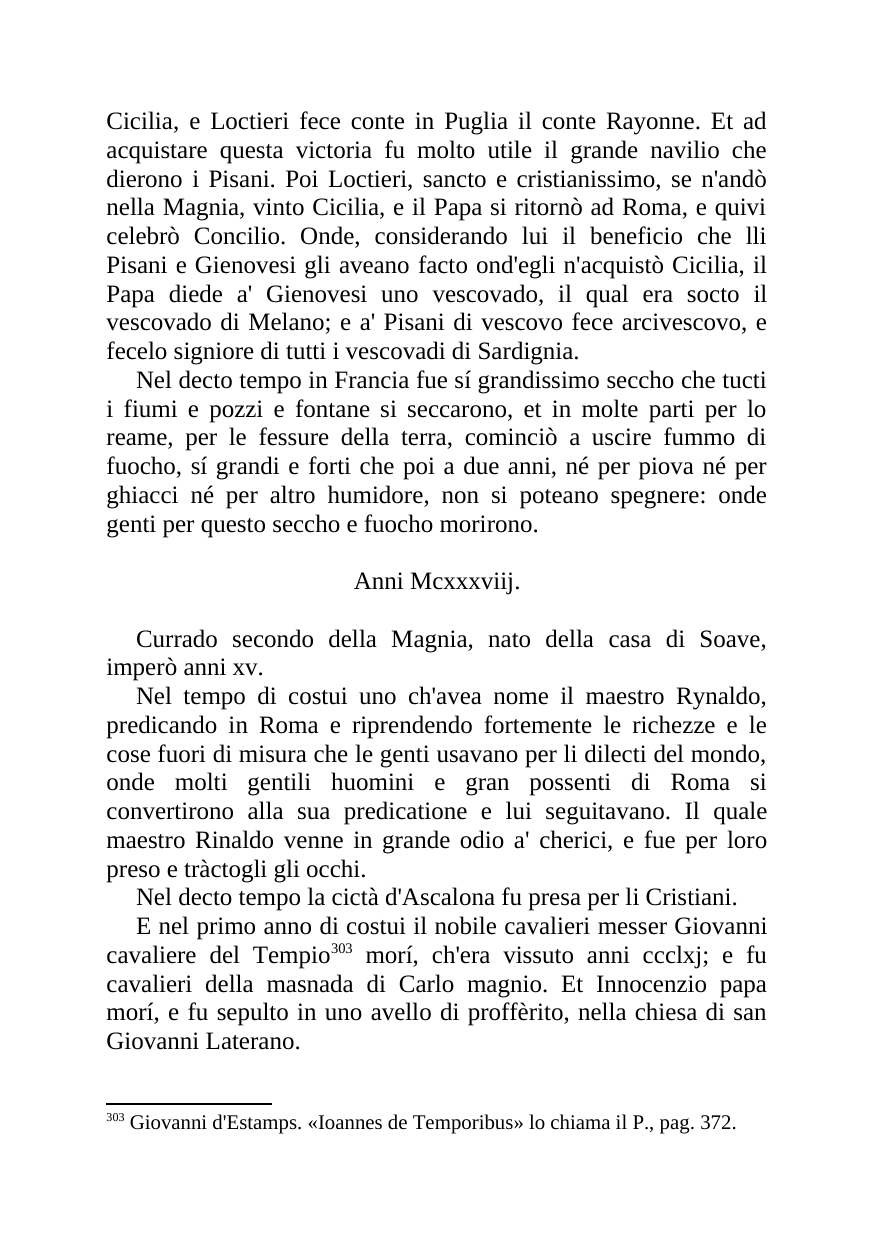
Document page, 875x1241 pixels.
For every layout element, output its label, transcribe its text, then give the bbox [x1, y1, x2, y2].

text Giovanni d'Estamps. «Ioannes de Temporibus» lo chiama il P., pag. 372. [106, 1110, 768, 1134]
text Currado secondo della Magnia, nato della casa di Soave, imperò anni xv. [106, 624, 768, 681]
text Nel tempo di costui uno ch'avea nome il maestro Rynaldo, predicando in Roma e riprendendo fortemente le richezze e le cose fuori di misura che le genti usavano per li dilecti del mondo, onde molti gentili huomini e gran possenti di Roma si convertirono alla sua predicatione e lui seguitavano. Il quale maestro Rinaldo venne in grande odio a' cherici, e fue per loro preso e tràctogli gli occhi. [106, 681, 768, 882]
text Cicilia, e Loctieri fece conte in Puglia il conte Rayonne. Et ad acquistare questa victoria fu molto utile il grande navilio che dierono i Pisani. Poi Loctieri, sancto e cristianissimo, se n'andò nella Magnia, vinto Cicilia, e il Papa si ritornò ad Roma, e quivi celebrò Concilio. Onde, considerando lui il beneficio che lli Pisani e Gienovesi gli aveano facto ond'egli n'acquistò Cicilia, il Papa diede a' Gienovesi uno vescovado, il qual era socto il vescovado di Melano; e a' Pisani di vescovo fece arcivescovo, e fecelo signiore di tutti i vescovadi di Sardignia. [106, 106, 768, 365]
text Anni Mcxxxviij. [106, 566, 768, 595]
text E nel primo anno di costui il nobile cavalieri messer Giovanni cavaliere del Tempio morí, ch'era vissuto anni ccclxj; e fu cavalieri della masnada di Carlo magnio. Et Innocenzio papa morí, e fu sepulto in uno avello di proffèrito, nella chiesa di san Giovanni Laterano. [106, 911, 768, 1055]
text Nel decto tempo la cictà d'Ascalona fu presa per li Cristiani. [106, 882, 768, 911]
text Nel decto tempo in Francia fue sí grandissimo seccho che tucti i fiumi e pozzi e fontane si seccarono, et in molte parti per lo reame, per le fessure della terra, cominciò a uscire fummo di fuocho, sí grandi e forti che poi a due anni, né per piova né per ghiacci né per altro humidore, non si poteano spegnere: onde genti per questo seccho e fuocho morirono. [106, 365, 768, 537]
